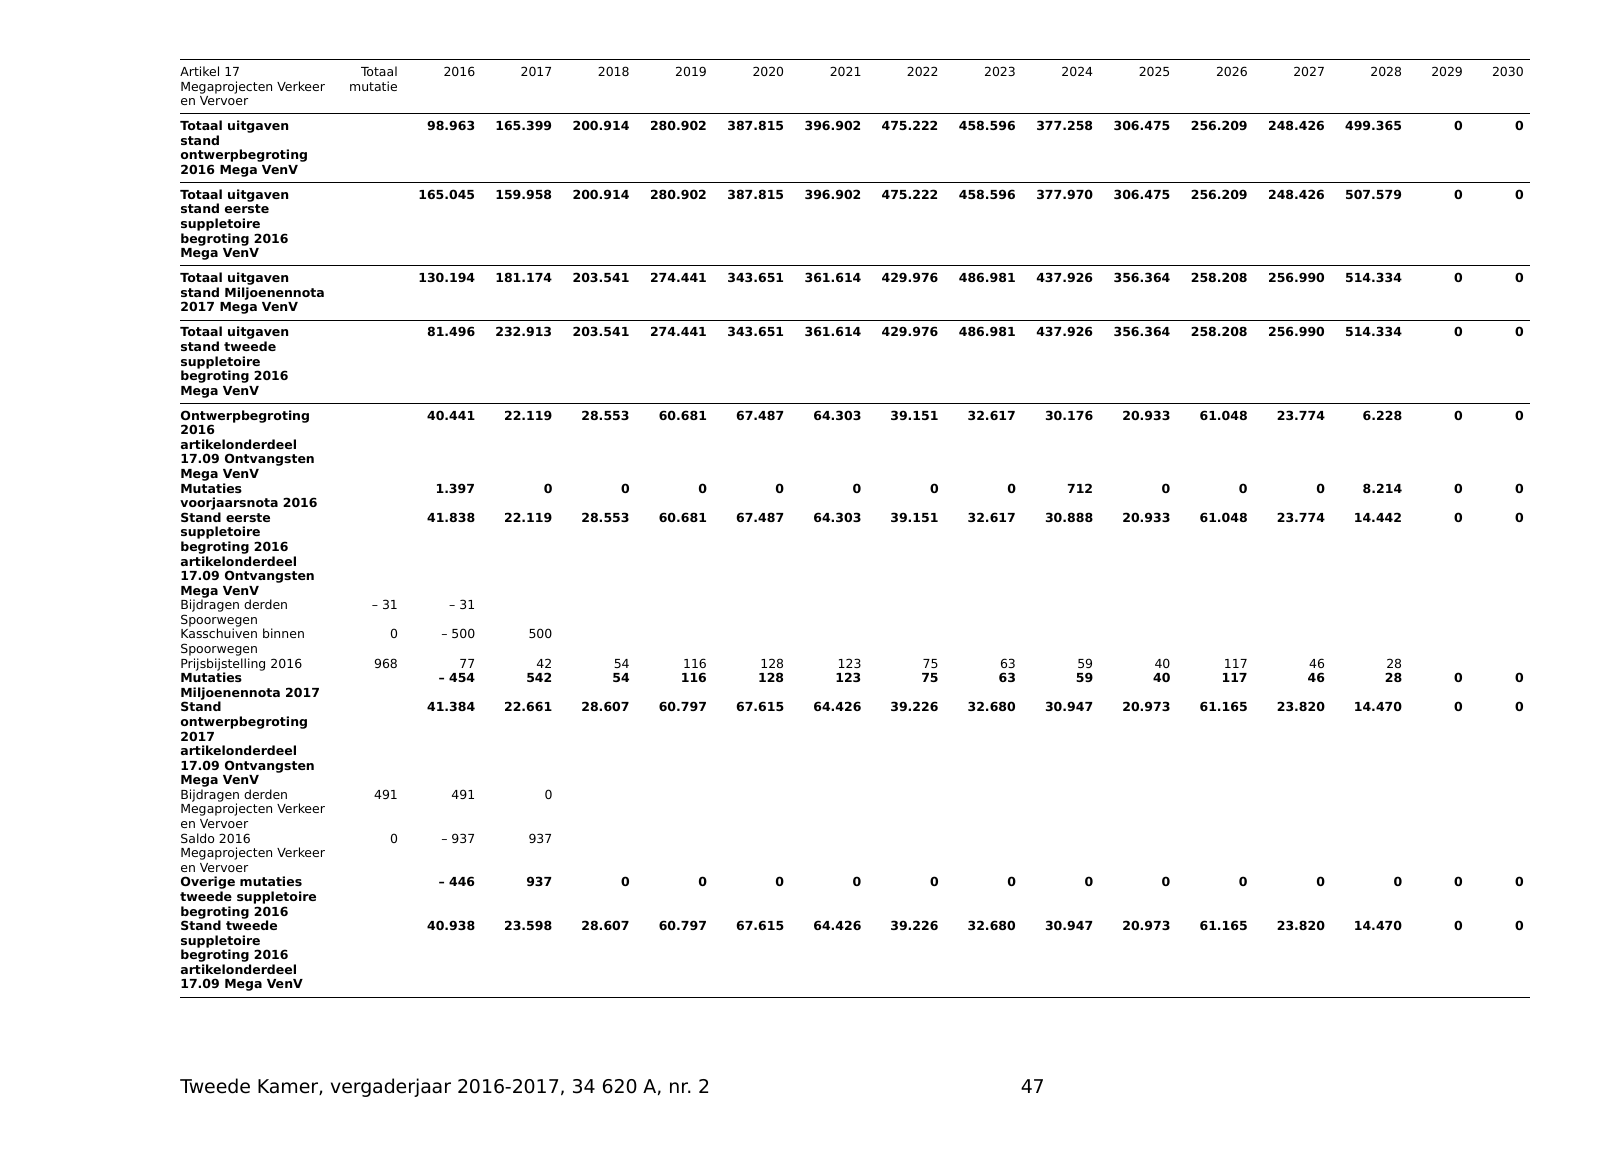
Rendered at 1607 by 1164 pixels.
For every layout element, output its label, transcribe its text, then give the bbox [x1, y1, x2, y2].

table_cell 67.615 [713, 919, 790, 997]
table_cell 28.553 [558, 404, 635, 481]
table_cell [329, 266, 403, 319]
table_cell [1469, 627, 1529, 656]
table_cell 429.976 [867, 321, 944, 403]
table_cell 14.442 [1331, 511, 1408, 598]
table_cell 0 [1099, 875, 1176, 919]
table_cell 41.838 [404, 511, 481, 598]
table_cell 0 [1331, 875, 1408, 919]
table_cell [635, 627, 713, 656]
table_cell 75 [867, 656, 944, 671]
table_cell 0 [329, 627, 403, 656]
table_cell 274.441 [635, 321, 713, 403]
table_cell 23.774 [1253, 404, 1331, 481]
table_cell 200.914 [558, 114, 635, 182]
table_cell [1099, 831, 1176, 875]
table_cell 23.820 [1253, 919, 1331, 997]
table_cell 28 [1331, 671, 1408, 700]
table_cell 1.397 [404, 481, 481, 511]
table_cell 63 [944, 656, 1022, 671]
table_cell 40 [1099, 671, 1176, 700]
table_cell 98.963 [404, 114, 481, 182]
table_cell – 31 [329, 598, 403, 627]
table_cell 256.990 [1253, 266, 1331, 319]
table_cell 23.820 [1253, 700, 1331, 788]
table_cell 23.598 [481, 919, 558, 997]
table_cell 64.426 [790, 700, 867, 788]
table_cell 63 [944, 671, 1022, 700]
table_cell 0 [1469, 511, 1529, 598]
table_cell [635, 788, 713, 831]
table_cell 42 [481, 656, 558, 671]
table_cell [558, 831, 635, 875]
table_cell 0 [867, 875, 944, 919]
table_cell 937 [481, 831, 558, 875]
table_cell 165.399 [481, 114, 558, 182]
table_cell 356.364 [1099, 321, 1176, 403]
table_cell Stand eerste suppletoire begroting 2016 artikelonderdeel 17.09 Ontvangsten Mega VenV [180, 511, 329, 598]
table_cell [1331, 627, 1408, 656]
table_cell [1176, 831, 1253, 875]
table_header 2024 [1022, 60, 1099, 113]
table_cell [713, 627, 790, 656]
table_cell 67.615 [713, 700, 790, 788]
table_cell 81.496 [404, 321, 481, 403]
table_cell 0 [558, 481, 635, 511]
table_cell 491 [329, 788, 403, 831]
table_cell 117 [1176, 671, 1253, 700]
table_cell 0 [1253, 481, 1331, 511]
table_cell 387.815 [713, 183, 790, 265]
table_cell 200.914 [558, 183, 635, 265]
table_cell 0 [867, 481, 944, 511]
table_cell [1331, 598, 1408, 627]
table_cell 343.651 [713, 321, 790, 403]
table_cell [635, 598, 713, 627]
table_header 2016 [404, 60, 481, 113]
table_cell 274.441 [635, 266, 713, 319]
table_cell 67.487 [713, 511, 790, 598]
table_cell – 937 [404, 831, 481, 875]
table_cell 28 [1331, 656, 1408, 671]
table_cell 0 [635, 481, 713, 511]
table_cell 60.681 [635, 511, 713, 598]
table_cell 60.797 [635, 700, 713, 788]
table_cell 396.902 [790, 183, 867, 265]
table_cell Totaal uitgaven stand eerste suppletoire begroting 2016 Mega VenV [180, 183, 329, 265]
table_cell Prijsbijstelling 2016 [180, 656, 329, 671]
table_cell [1469, 598, 1529, 627]
table_cell [867, 598, 944, 627]
table_cell 0 [1469, 671, 1529, 700]
table_cell 0 [481, 481, 558, 511]
table_header Totaal mutatie [329, 60, 403, 113]
table_cell 116 [635, 671, 713, 700]
table_cell [790, 831, 867, 875]
table_cell 507.579 [1331, 183, 1408, 265]
table_cell 0 [1469, 404, 1529, 481]
table_cell 258.208 [1176, 321, 1253, 403]
table_cell 46 [1253, 656, 1331, 671]
table_cell 280.902 [635, 114, 713, 182]
table_header 2027 [1253, 60, 1331, 113]
table_cell 500 [481, 627, 558, 656]
table_cell 32.680 [944, 700, 1022, 788]
table_cell 77 [404, 656, 481, 671]
table_cell 22.119 [481, 511, 558, 598]
table_cell 0 [1022, 875, 1099, 919]
table_cell Totaal uitgaven stand Miljoenennota 2017 Mega VenV [180, 266, 329, 319]
table_cell 387.815 [713, 114, 790, 182]
table_cell – 454 [404, 671, 481, 700]
table_header 2021 [790, 60, 867, 113]
table_cell 61.165 [1176, 700, 1253, 788]
table_cell 361.614 [790, 266, 867, 319]
table_header 2030 [1469, 60, 1529, 113]
table_cell 61.048 [1176, 511, 1253, 598]
table_cell 258.208 [1176, 266, 1253, 319]
table_cell 54 [558, 656, 635, 671]
table_cell 937 [481, 875, 558, 919]
table_cell 0 [944, 481, 1022, 511]
table_cell 0 [329, 831, 403, 875]
table_cell 0 [1469, 114, 1529, 182]
table_cell 356.364 [1099, 266, 1176, 319]
table_cell 39.151 [867, 511, 944, 598]
table_header 2029 [1408, 60, 1468, 113]
table_cell Totaal uitgaven stand tweede suppletoire begroting 2016 Mega VenV [180, 321, 329, 403]
table_cell 256.209 [1176, 114, 1253, 182]
table_cell Ontwerpbegroting 2016 artikelonderdeel 17.09 Ontvangsten Mega VenV [180, 404, 329, 481]
table_cell [1022, 598, 1099, 627]
table_cell – 446 [404, 875, 481, 919]
table_header 2026 [1176, 60, 1253, 113]
table_cell 0 [1176, 875, 1253, 919]
table_header 2028 [1331, 60, 1408, 113]
table_cell [329, 511, 403, 598]
table_cell 968 [329, 656, 403, 671]
table_cell 514.334 [1331, 321, 1408, 403]
table_cell [1408, 831, 1468, 875]
table_cell – 500 [404, 627, 481, 656]
table_cell [1408, 627, 1468, 656]
table_cell 0 [481, 788, 558, 831]
table_cell 280.902 [635, 183, 713, 265]
table_cell Stand tweede suppletoire begroting 2016 artikelonderdeel 17.09 Mega VenV [180, 919, 329, 997]
table_cell 0 [1469, 321, 1529, 403]
table_cell Bijdragen derden Megaprojecten Verkeer en Vervoer [180, 788, 329, 831]
table_cell 28.553 [558, 511, 635, 598]
table_cell 14.470 [1331, 919, 1408, 997]
table_cell [558, 627, 635, 656]
table_cell 61.165 [1176, 919, 1253, 997]
table_header 2020 [713, 60, 790, 113]
table_cell 458.596 [944, 114, 1022, 182]
table_cell [481, 598, 558, 627]
table_cell 39.151 [867, 404, 944, 481]
table_cell 343.651 [713, 266, 790, 319]
table_cell [1469, 831, 1529, 875]
table_header 2018 [558, 60, 635, 113]
table_cell 0 [1408, 511, 1468, 598]
table_cell 486.981 [944, 321, 1022, 403]
table_cell 59 [1022, 656, 1099, 671]
table_cell 0 [1469, 919, 1529, 997]
table_cell 60.797 [635, 919, 713, 997]
table_cell 8.214 [1331, 481, 1408, 511]
table_header 2017 [481, 60, 558, 113]
table_cell 40.938 [404, 919, 481, 997]
table_header 2022 [867, 60, 944, 113]
table_cell 23.774 [1253, 511, 1331, 598]
table_cell 475.222 [867, 114, 944, 182]
table_cell Stand ontwerpbegroting 2017 artikelonderdeel 17.09 Ontvangsten Mega VenV [180, 700, 329, 788]
table_cell Bijdragen derden Spoorwegen [180, 598, 329, 627]
table_cell [944, 598, 1022, 627]
table_cell [944, 788, 1022, 831]
table_cell 61.048 [1176, 404, 1253, 481]
table_cell 60.681 [635, 404, 713, 481]
table_cell 458.596 [944, 183, 1022, 265]
table_cell 75 [867, 671, 944, 700]
table_cell 116 [635, 656, 713, 671]
table_cell 0 [1408, 183, 1468, 265]
table_cell Saldo 2016 Megaprojecten Verkeer en Vervoer [180, 831, 329, 875]
table_cell [329, 700, 403, 788]
table_cell 20.933 [1099, 404, 1176, 481]
table_cell 0 [1469, 875, 1529, 919]
table_cell 128 [713, 671, 790, 700]
table_cell [329, 671, 403, 700]
table_cell [329, 183, 403, 265]
table_cell [329, 114, 403, 182]
table_cell 64.303 [790, 511, 867, 598]
table_cell 0 [713, 481, 790, 511]
table_cell [944, 831, 1022, 875]
table_cell 28.607 [558, 700, 635, 788]
table_cell 30.176 [1022, 404, 1099, 481]
table_cell [635, 831, 713, 875]
table_cell 64.426 [790, 919, 867, 997]
table_cell [329, 321, 403, 403]
table_cell 429.976 [867, 266, 944, 319]
table_cell 28.607 [558, 919, 635, 997]
table_cell 41.384 [404, 700, 481, 788]
table_cell 0 [1408, 266, 1468, 319]
table_cell 377.970 [1022, 183, 1099, 265]
table_header 2023 [944, 60, 1022, 113]
table_cell 361.614 [790, 321, 867, 403]
table_cell [1253, 627, 1331, 656]
table_cell [944, 627, 1022, 656]
table_cell 306.475 [1099, 114, 1176, 182]
table_cell 39.226 [867, 919, 944, 997]
table_cell Kasschuiven binnen Spoorwegen [180, 627, 329, 656]
table_cell 20.973 [1099, 919, 1176, 997]
table_cell 181.174 [481, 266, 558, 319]
table_cell [1022, 831, 1099, 875]
table_cell [1176, 788, 1253, 831]
table_cell 0 [1099, 481, 1176, 511]
table_cell 30.947 [1022, 700, 1099, 788]
table_cell 46 [1253, 671, 1331, 700]
table_cell 40.441 [404, 404, 481, 481]
table_cell [1176, 598, 1253, 627]
table_cell 203.541 [558, 321, 635, 403]
table_cell 22.661 [481, 700, 558, 788]
table_cell [329, 919, 403, 997]
table_cell [790, 788, 867, 831]
table_cell 0 [1408, 321, 1468, 403]
table_cell 542 [481, 671, 558, 700]
table_cell 32.617 [944, 511, 1022, 598]
table_cell 712 [1022, 481, 1099, 511]
table_cell [1469, 656, 1529, 671]
table_cell 54 [558, 671, 635, 700]
table_cell – 31 [404, 598, 481, 627]
table_cell 377.258 [1022, 114, 1099, 182]
table_cell [1099, 598, 1176, 627]
table_cell [1253, 598, 1331, 627]
table_cell 6.228 [1331, 404, 1408, 481]
table_cell 306.475 [1099, 183, 1176, 265]
table_cell 0 [944, 875, 1022, 919]
table_cell Totaal uitgaven stand ontwerpbegroting 2016 Mega VenV [180, 114, 329, 182]
table_cell 59 [1022, 671, 1099, 700]
table_cell [329, 404, 403, 481]
table_cell [1469, 788, 1529, 831]
table_cell 0 [558, 875, 635, 919]
table_cell [790, 598, 867, 627]
table_cell [1099, 788, 1176, 831]
table_cell 14.470 [1331, 700, 1408, 788]
table_cell 30.888 [1022, 511, 1099, 598]
table_cell [1331, 788, 1408, 831]
table_cell 0 [1469, 183, 1529, 265]
table_cell 40 [1099, 656, 1176, 671]
table_cell [867, 831, 944, 875]
table_cell 256.209 [1176, 183, 1253, 265]
table_cell [867, 627, 944, 656]
table_cell 0 [1408, 875, 1468, 919]
table_cell 0 [1253, 875, 1331, 919]
table_cell 0 [790, 481, 867, 511]
table_cell [558, 788, 635, 831]
table_cell [713, 788, 790, 831]
table_cell [1022, 788, 1099, 831]
table_cell 475.222 [867, 183, 944, 265]
table_cell 486.981 [944, 266, 1022, 319]
table_cell 0 [1408, 114, 1468, 182]
table_cell 0 [1408, 919, 1468, 997]
table_cell 437.926 [1022, 321, 1099, 403]
table_cell Mutaties Miljoenennota 2017 [180, 671, 329, 700]
table_header 2025 [1099, 60, 1176, 113]
table_cell [1253, 788, 1331, 831]
table_cell 248.426 [1253, 114, 1331, 182]
table_cell 0 [1176, 481, 1253, 511]
table_cell 20.973 [1099, 700, 1176, 788]
table_cell Mutaties voorjaarsnota 2016 [180, 481, 329, 511]
table_cell [713, 831, 790, 875]
table_cell 0 [1408, 481, 1468, 511]
table_header Artikel 17 Megaprojecten Verkeer en Vervoer [180, 60, 329, 113]
table_cell [1022, 627, 1099, 656]
table_cell [329, 875, 403, 919]
table_cell 256.990 [1253, 321, 1331, 403]
table_cell 0 [1408, 671, 1468, 700]
table_cell 0 [790, 875, 867, 919]
table_cell 159.958 [481, 183, 558, 265]
table_cell 491 [404, 788, 481, 831]
table_cell 0 [713, 875, 790, 919]
table_cell 514.334 [1331, 266, 1408, 319]
table_cell 165.045 [404, 183, 481, 265]
table_cell 64.303 [790, 404, 867, 481]
table_cell [1176, 627, 1253, 656]
table_cell 32.680 [944, 919, 1022, 997]
table_cell 22.119 [481, 404, 558, 481]
table_cell 499.365 [1331, 114, 1408, 182]
table_cell 67.487 [713, 404, 790, 481]
table_cell 248.426 [1253, 183, 1331, 265]
table_cell 0 [1469, 700, 1529, 788]
table_cell 39.226 [867, 700, 944, 788]
table_header 2019 [635, 60, 713, 113]
table_cell 0 [1469, 481, 1529, 511]
table_cell 0 [1408, 700, 1468, 788]
table_cell [1331, 831, 1408, 875]
table_cell [1253, 831, 1331, 875]
table_cell 117 [1176, 656, 1253, 671]
table_cell 123 [790, 671, 867, 700]
table_cell 128 [713, 656, 790, 671]
table_cell 437.926 [1022, 266, 1099, 319]
table_cell [713, 598, 790, 627]
table_cell 30.947 [1022, 919, 1099, 997]
table_cell [867, 788, 944, 831]
table_cell 232.913 [481, 321, 558, 403]
table_cell [329, 481, 403, 511]
table_cell 20.933 [1099, 511, 1176, 598]
table_cell 32.617 [944, 404, 1022, 481]
table_cell 130.194 [404, 266, 481, 319]
table_cell Overige mutaties tweede suppletoire begroting 2016 [180, 875, 329, 919]
table_cell 203.541 [558, 266, 635, 319]
table_cell 0 [1408, 404, 1468, 481]
table_cell [558, 598, 635, 627]
table_cell [1408, 656, 1468, 671]
table_cell [1099, 627, 1176, 656]
table_cell [790, 627, 867, 656]
table_cell 396.902 [790, 114, 867, 182]
table_cell 0 [635, 875, 713, 919]
table_cell 0 [1469, 266, 1529, 319]
table_cell 123 [790, 656, 867, 671]
table_cell [1408, 598, 1468, 627]
table_cell [1408, 788, 1468, 831]
